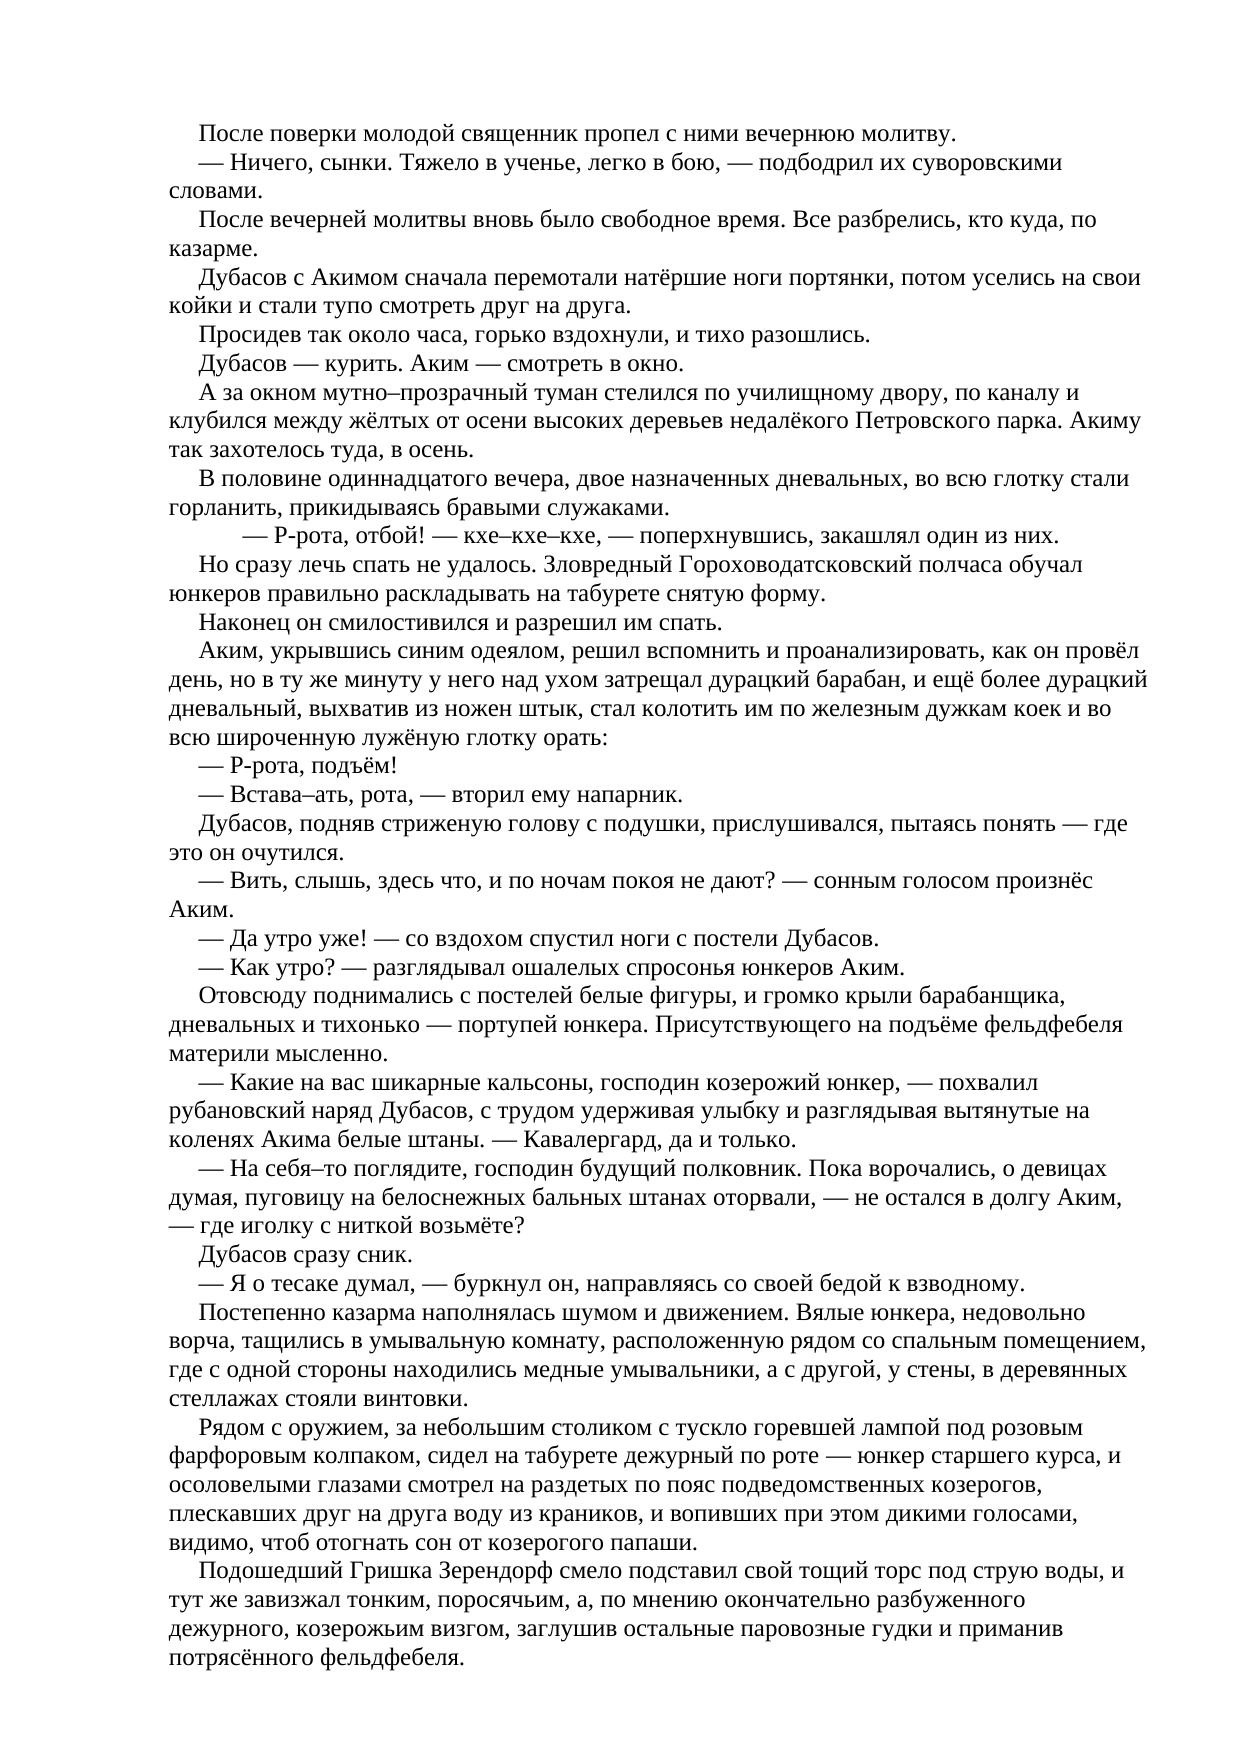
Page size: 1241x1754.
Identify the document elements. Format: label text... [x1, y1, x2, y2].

text — Р-рота, подъём! [169, 751, 1152, 779]
text После вечерней молитвы вновь было свободное время. Все разбрелись, кто куда, по казарме. [169, 204, 1152, 262]
text — Ничего, сынки. Тяжело в ученье, легко в бою, — подбодрил их суворовскими словами. [169, 147, 1152, 204]
text Отовсюду поднимались с постелей белые фигуры, и громко крыли барабанщика, дневальных и тихонько — портупей юнкера. Присутствующего на подъёме фельдфебеля материли мысленно. [169, 981, 1152, 1067]
text Постепенно казарма наполнялась шумом и движением. Вялые юнкера, недовольно ворча, тащились в умывальную комнату, расположенную рядом со спальным помещением, где с одной стороны находились медные умывальники, а с другой, у стены, в деревянных стеллажах стояли винтовки. [169, 1297, 1152, 1412]
text — Какие на вас шикарные кальсоны, господин козерожий юнкер, — похвалил рубановский наряд Дубасов, с трудом удерживая улыбку и разглядывая вытянутые на коленях Акима белые штаны. — Кавалергард, да и только. [169, 1067, 1152, 1153]
text А за окном мутно–прозрачный туман стелился по училищному двору, по каналу и клубился между жёлтых от осени высоких деревьев недалёкого Петровского парка. Акиму так захотелось туда, в осень. [169, 377, 1152, 463]
text — Р-рота, отбой! — кхе–кхе–кхе, — поперхнувшись, закашлял один из них. [169, 521, 1152, 549]
text — Встава–ать, рота, — вторил ему напарник. [169, 779, 1152, 808]
text — Как утро? — разглядывал ошалелых спросонья юнкеров Аким. [169, 952, 1152, 981]
text Подошедший Гришка Зерендорф смело подставил свой тощий торс под струю воды, и тут же завизжал тонким, поросячьим, а, по мнению окончательно разбуженного дежурного, козерожьим визгом, заглушив остальные паровозные гудки и приманив потрясённого фельдфебеля. [169, 1556, 1152, 1671]
text — Да утро уже! — со вздохом спустил ноги с постели Дубасов. [169, 923, 1152, 952]
text Рядом с оружием, за небольшим столиком с тускло горевшей лампой под розовым фарфоровым колпаком, сидел на табурете дежурный по роте — юнкер старшего курса, и осоловелыми глазами смотрел на раздетых по пояс подведомственных козерогов, плескавших друг на друга воду из краников, и вопивших при этом дикими голосами, видимо, чтоб отогнать сон от козерогого папаши. [169, 1412, 1152, 1556]
text Дубасов с Акимом сначала перемотали натёршие ноги портянки, потом уселись на свои койки и стали тупо смотреть друг на друга. [169, 262, 1152, 319]
text Дубасов сразу сник. [169, 1239, 1152, 1268]
text — Я о тесаке думал, — буркнул он, направляясь со своей бедой к взводному. [169, 1268, 1152, 1297]
text Наконец он смилостивился и разрешил им спать. [169, 607, 1152, 636]
text — На себя–то поглядите, господин будущий полковник. Пока ворочались, о девицах думая, пуговицу на белоснежных бальных штанах оторвали, — не остался в долгу Аким, — где иголку с ниткой возьмёте? [169, 1153, 1152, 1239]
text Аким, укрывшись синим одеялом, решил вспомнить и проанализировать, как он провёл день, но в ту же минуту у него над ухом затрещал дурацкий барабан, и ещё более дурацкий дневальный, выхватив из ножен штык, стал колотить им по железным дужкам коек и во всю широченную лужёную глотку орать: [169, 636, 1152, 751]
text После поверки молодой священник пропел с ними вечернюю молитву. [169, 118, 1152, 147]
text В половине одиннадцатого вечера, двое назначенных дневальных, во всю глотку стали горланить, прикидываясь бравыми служаками. [169, 463, 1152, 521]
text Просидев так около часа, горько вздохнули, и тихо разошлись. [169, 319, 1152, 348]
text — Вить, слышь, здесь что, и по ночам покоя не дают? — сонным голосом произнёс Аким. [169, 866, 1152, 923]
text Дубасов, подняв стриженую голову с подушки, прислушивался, пытаясь понять — где это он очутился. [169, 808, 1152, 866]
text Дубасов — курить. Аким — смотреть в окно. [169, 348, 1152, 377]
text Но сразу лечь спать не удалось. Зловредный Гороховодатсковский полчаса обучал юнкеров правильно раскладывать на табурете снятую форму. [169, 549, 1152, 607]
